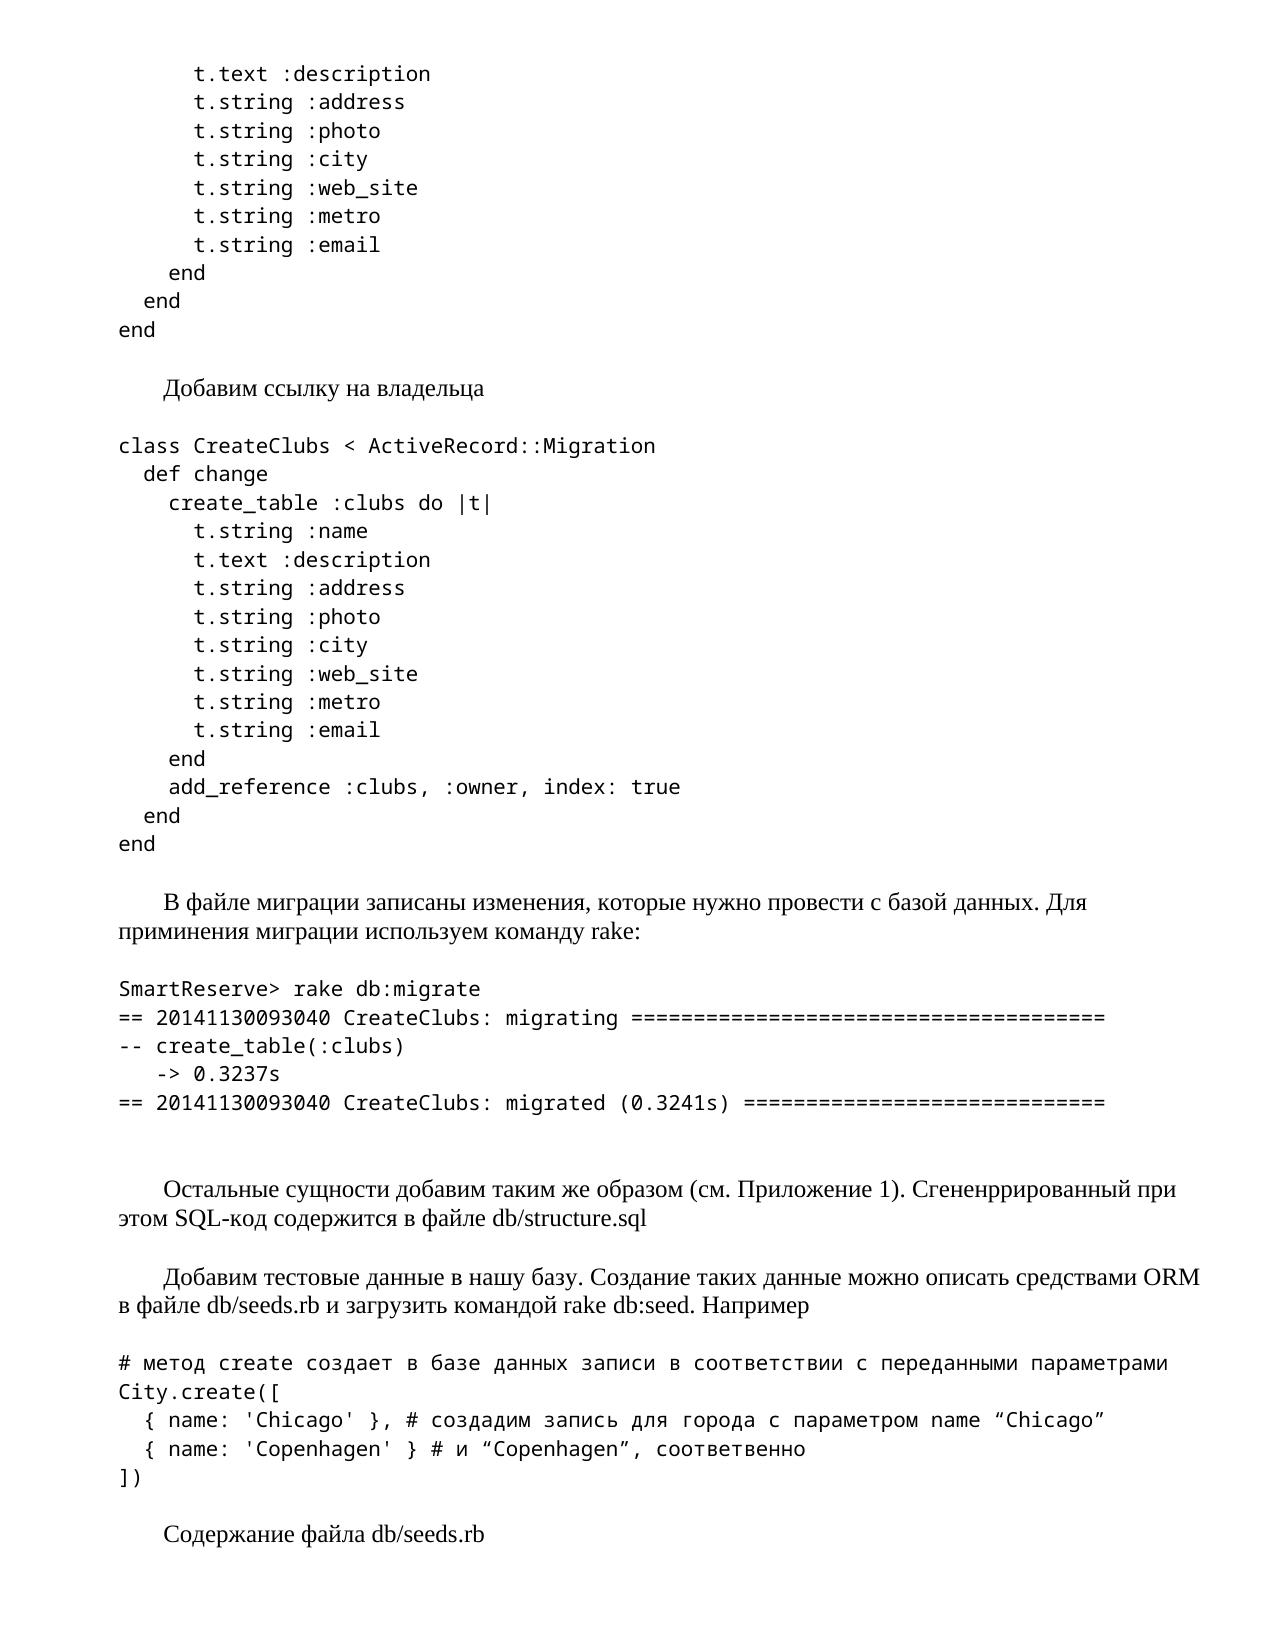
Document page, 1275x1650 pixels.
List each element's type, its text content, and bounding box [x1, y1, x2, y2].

text t.string :metro [118, 687, 1216, 716]
text City.create([ [118, 1377, 1216, 1405]
text t.string :photo [118, 116, 1216, 144]
text Остальные сущности добавим таким же образом (см. Приложение 1). Сгененррированный при этом SQL-код содержится в файле db/structure.sql [118, 1174, 1216, 1232]
text == 20141130093040 CreateClubs: migrating ====================================== [118, 1003, 1216, 1031]
text == 20141130093040 CreateClubs: migrated (0.3241s) ============================= [118, 1088, 1216, 1116]
text t.string :city [118, 630, 1216, 659]
text t.text :description [118, 59, 1216, 87]
text create_table :clubs do |t| [118, 488, 1216, 516]
text ]) [118, 1462, 1216, 1491]
text t.string :address [118, 87, 1216, 116]
text t.string :web_site [118, 173, 1216, 201]
text end [118, 801, 1216, 829]
text # метод create создает в базе данных записи в соответствии с переданными параметрами [118, 1348, 1216, 1377]
text Добавим тестовые данные в нашу базу. Создание таких данные можно описать средствами ORM в файле db/seeds.rb и загрузить командой rake db:seed. Например [118, 1262, 1216, 1319]
text end [118, 829, 1216, 858]
text end [118, 744, 1216, 772]
text t.string :address [118, 573, 1216, 602]
text end [118, 315, 1216, 343]
text t.string :metro [118, 201, 1216, 230]
text Добавим ссылку на владельца [118, 373, 1216, 402]
text def change [118, 459, 1216, 488]
text t.string :photo [118, 602, 1216, 630]
text t.string :city [118, 144, 1216, 173]
text { name: 'Copenhagen' } # и “Copenhagen”, соответвенно [118, 1434, 1216, 1462]
text t.string :web_site [118, 659, 1216, 687]
text t.string :name [118, 516, 1216, 545]
text t.string :email [118, 230, 1216, 258]
text end [118, 287, 1216, 315]
text { name: 'Chicago' }, # создадим запись для города с параметром name “Chicago” [118, 1405, 1216, 1434]
text Содержание файла db/seeds.rb [118, 1519, 1216, 1548]
text t.text :description [118, 545, 1216, 573]
text -- create_table(:clubs) [118, 1031, 1216, 1059]
text -> 0.3237s [118, 1059, 1216, 1088]
text add_reference :clubs, :owner, index: true [118, 772, 1216, 801]
text end [118, 258, 1216, 287]
text В файле миграции записаны изменения, которые нужно провести с базой данных. Для приминения миграции используем команду rake: [118, 887, 1216, 945]
text SmartReserve> rake db:migrate [118, 974, 1216, 1003]
text class CreateClubs < ActiveRecord::Migration [118, 431, 1216, 459]
text t.string :email [118, 716, 1216, 744]
